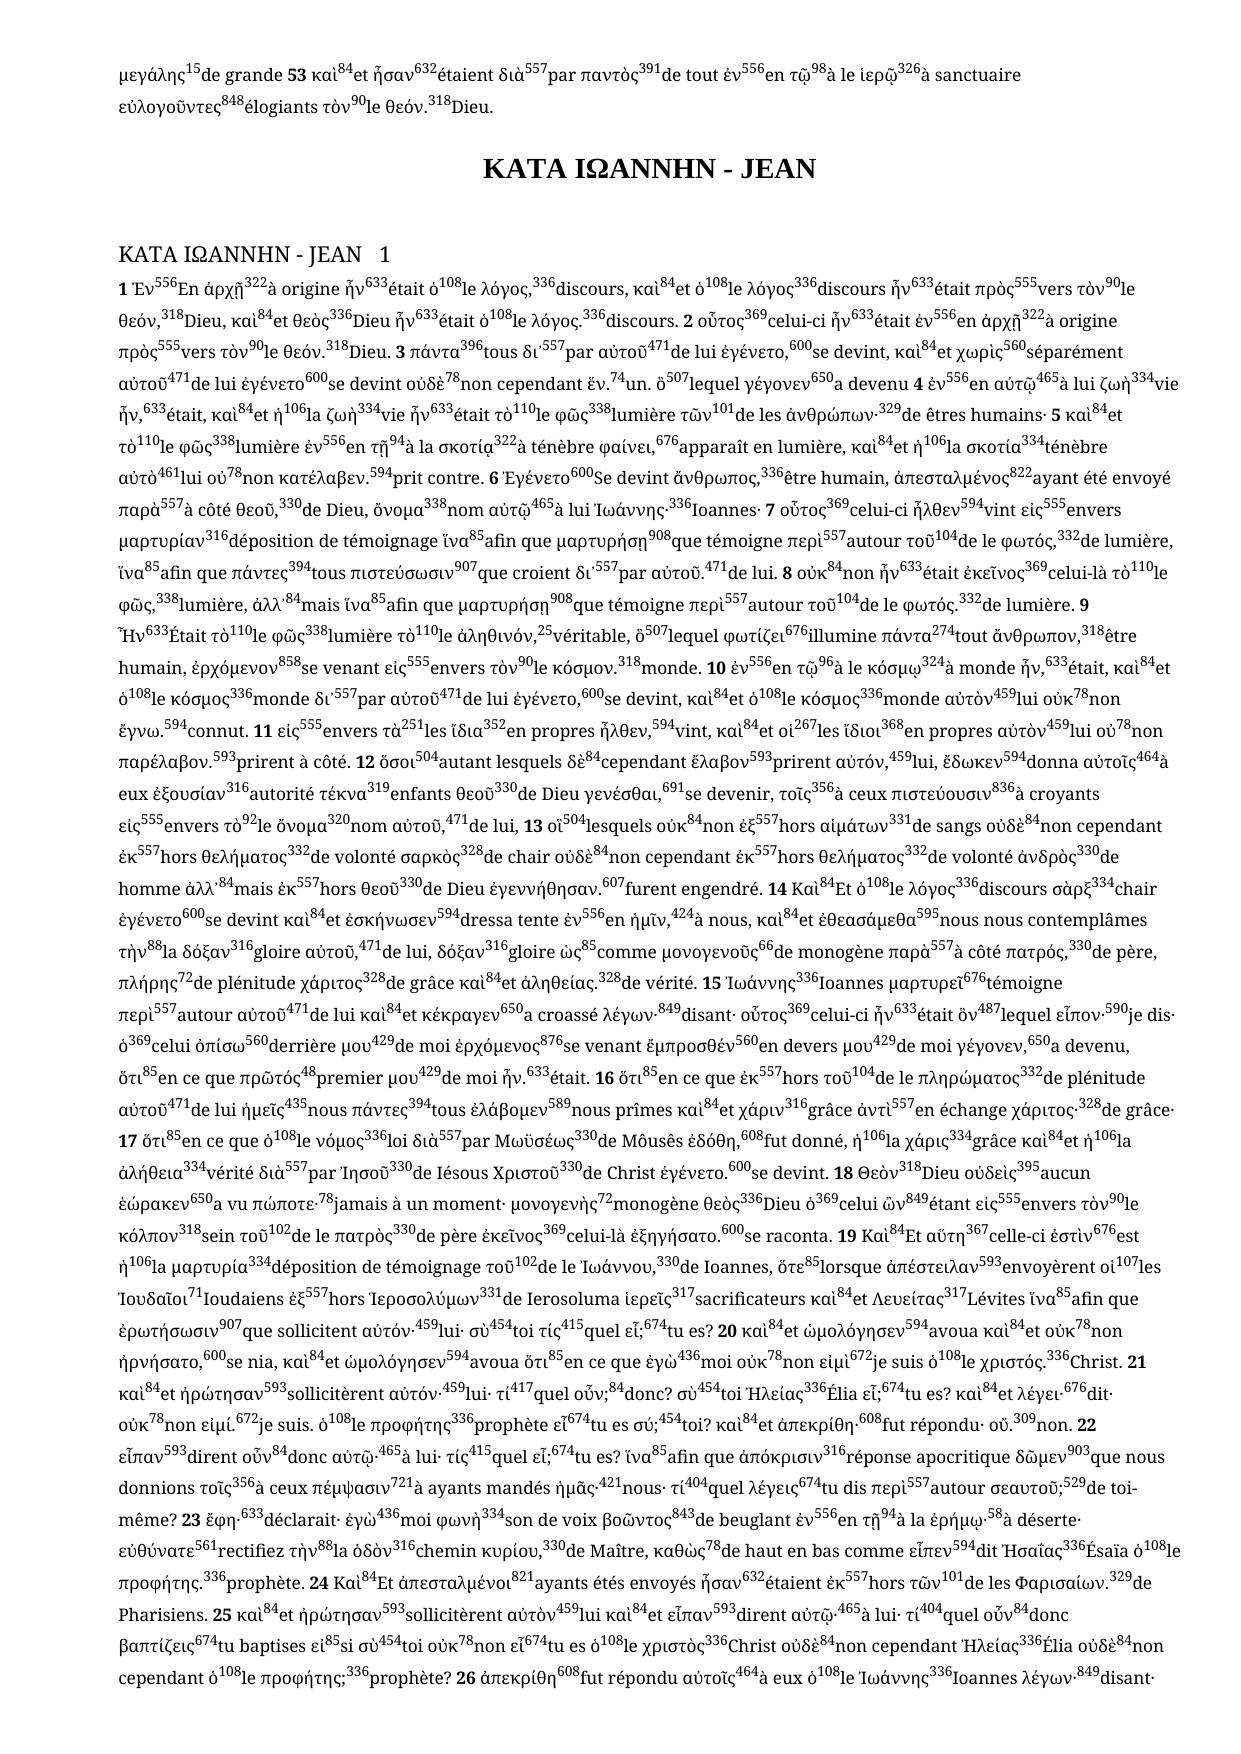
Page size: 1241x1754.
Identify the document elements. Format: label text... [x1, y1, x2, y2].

text 1 Ἐν556En ἀρχῇ322à origine ἦν633était ὁ108le λόγος,336discours, καὶ84et ὁ108le λόγος336discours ἦν633était πρὸς555vers τὸν90le θεόν,318Dieu, καὶ84et θεὸς336Dieu ἦν633était ὁ108le λόγος.336discours. 2 οὗτος369celui-ci ἦν633était ἐν556en ἀρχῇ322à origine πρὸς555vers τὸν90le θεόν.318Dieu. 3 πάντα396tous δι᾽557par αὐτοῦ471de lui ἐγένετο,600se devint, καὶ84et χωρὶς560séparément αὐτοῦ471de lui ἐγένετο600se devint οὐδὲ78non cependant ἕν.74un. ὃ507lequel γέγονεν650a devenu 4 ἐν556en αὐτῷ465à lui ζωὴ334vie ἦν,633était, καὶ84et ἡ106la ζωὴ334vie ἦν633était τὸ110le φῶς338lumière τῶν101de les ἀνθρώπων·329de êtres humains· 5 καὶ84et τὸ110le φῶς338lumière ἐν556en τῇ94à la σκοτίᾳ322à ténèbre φαίνει,676apparaît en lumière, καὶ84et ἡ106la σκοτία334ténèbre αὐτὸ461lui οὐ78non κατέλαβεν.594prit contre. 6 Ἐγένετο600Se devint ἄνθρωπος,336être humain, ἀπεσταλμένος822ayant été envoyé παρὰ557à côté θεοῦ,330de Dieu, ὄνομα338nom αὐτῷ465à lui Ἰωάννης·336Ioannes· 7 οὗτος369celui-ci ἦλθεν594vint εἰς555envers μαρτυρίαν316déposition de témoignage ἵνα85afin que μαρτυρήσῃ908que témoigne περὶ557autour τοῦ104de le φωτός,332de lumière, ἵνα85afin que πάντες394tous πιστεύσωσιν907que croient δι᾽557par αὐτοῦ.471de lui. 8 οὐκ84non ἦν633était ἐκεῖνος369celui-là τὸ110le φῶς,338lumière, ἀλλ᾽84mais ἵνα85afin que μαρτυρήσῃ908que témoigne περὶ557autour τοῦ104de le φωτός.332de lumière. 9 Ἦν633Était τὸ110le φῶς338lumière τὸ110le ἀληθινόν,25véritable, ὃ507lequel φωτίζει676illumine πάντα274tout ἄνθρωπον,318être humain, ἐρχόμενον858se venant εἰς555envers τὸν90le κόσμον.318monde. 10 ἐν556en τῷ96à le κόσμῳ324à monde ἦν,633était, καὶ84et ὁ108le κόσμος336monde δι᾽557par αὐτοῦ471de lui ἐγένετο,600se devint, καὶ84et ὁ108le κόσμος336monde αὐτὸν459lui οὐκ78non ἔγνω.594connut. 11 εἰς555envers τὰ251les ἴδια352en propres ἦλθεν,594vint, καὶ84et οἱ267les ἴδιοι368en propres αὐτὸν459lui οὐ78non παρέλαβον.593prirent à côté. 12 ὅσοι504autant lesquels δὲ84cependant ἔλαβον593prirent αὐτόν,459lui, ἔδωκεν594donna αὐτοῖς464à eux ἐξουσίαν316autorité τέκνα319enfants θεοῦ330de Dieu γενέσθαι,691se devenir, τοῖς356à ceux πιστεύουσιν836à croyants εἰς555envers τὸ92le ὄνομα320nom αὐτοῦ,471de lui, 13 οἳ504lesquels οὐκ84non ἐξ557hors αἱμάτων331de sangs οὐδὲ84non cependant ἐκ557hors θελήματος332de volonté σαρκὸς328de chair οὐδὲ84non cependant ἐκ557hors θελήματος332de volonté ἀνδρὸς330de homme ἀλλ᾽84mais ἐκ557hors θεοῦ330de Dieu ἐγεννήθησαν.607furent engendré. 14 Καὶ84Et ὁ108le λόγος336discours σὰρξ334chair ἐγένετο600se devint καὶ84et ἐσκήνωσεν594dressa tente ἐν556en ἡμῖν,424à nous, καὶ84et ἐθεασάμεθα595nous nous contemplâmes τὴν88la δόξαν316gloire αὐτοῦ,471de lui, δόξαν316gloire ὡς85comme μονογενοῦς66de monogène παρὰ557à côté πατρός,330de père, πλήρης72de plénitude χάριτος328de grâce καὶ84et ἀληθείας.328de vérité. 15 Ἰωάννης336Ioannes μαρτυρεῖ676témoigne περὶ557autour αὐτοῦ471de lui καὶ84et κέκραγεν650a croassé λέγων·849disant· οὗτος369celui-ci ἦν633était ὃν487lequel εἶπον·590je dis· ὁ369celui ὀπίσω560derrière μου429de moi ἐρχόμενος876se venant ἔμπροσθέν560en devers μου429de moi γέγονεν,650a devenu, ὅτι85en ce que πρῶτός48premier μου429de moi ἦν.633était. 16 ὅτι85en ce que ἐκ557hors τοῦ104de le πληρώματος332de plénitude αὐτοῦ471de lui ἡμεῖς435nous πάντες394tous ἐλάβομεν589nous prîmes καὶ84et χάριν316grâce ἀντὶ557en échange χάριτος·328de grâce· 17 ὅτι85en ce que ὁ108le νόμος336loi διὰ557par Μωϋσέως330de Môusês ἐδόθη,608fut donné, ἡ106la χάρις334grâce καὶ84et ἡ106la ἀλήθεια334vérité διὰ557par Ἰησοῦ330de Iésous Χριστοῦ330de Christ ἐγένετο.600se devint. 18 Θεὸν318Dieu οὐδεὶς395aucun ἑώρακεν650a vu πώποτε·78jamais à un moment· μονογενὴς72monogène θεὸς336Dieu ὁ369celui ὢν849étant εἰς555envers τὸν90le κόλπον318sein τοῦ102de le πατρὸς330de père ἐκεῖνος369celui-là ἐξηγήσατο.600se raconta. 19 Καὶ84Et αὕτη367celle-ci ἐστὶν676est ἡ106la μαρτυρία334déposition de témoignage τοῦ102de le Ἰωάννου,330de Ioannes, ὅτε85lorsque ἀπέστειλαν593envoyèrent οἱ107les Ἰουδαῖοι71Ioudaiens ἐξ557hors Ἱεροσολύμων331de Ierosoluma ἱερεῖς317sacrificateurs καὶ84et Λευείτας317Lévites ἵνα85afin que ἐρωτήσωσιν907que sollicitent αὐτόν·459lui· σὺ454toi τίς415quel εἶ;674tu es? 20 καὶ84et ὡμολόγησεν594avoua καὶ84et οὐκ78non ἠρνήσατο,600se nia, καὶ84et ὡμολόγησεν594avoua ὅτι85en ce que ἐγὼ436moi οὐκ78non εἰμὶ672je suis ὁ108le χριστός.336Christ. 21 καὶ84et ἠρώτησαν593sollicitèrent αὐτόν·459lui· τί417quel οὖν;84donc? σὺ454toi Ἠλείας336Élia εἶ;674tu es? καὶ84et λέγει·676dit· οὐκ78non εἰμί.672je suis. ὁ108le προφήτης336prophète εἶ674tu es σύ;454toi? καὶ84et ἀπεκρίθη·608fut répondu· οὔ.309non. 22 εἶπαν593dirent οὖν84donc αὐτῷ·465à lui· τίς415quel εἶ;674tu es? ἵνα85afin que ἀπόκρισιν316réponse apocritique δῶμεν903que nous donnions τοῖς356à ceux πέμψασιν721à ayants mandés ἡμᾶς·421nous· τί404quel λέγεις674tu dis περὶ557autour σεαυτοῦ;529de toi-même? 23 ἔφη·633déclarait· ἐγὼ436moi φωνὴ334son de voix βοῶντος843de beuglant ἐν556en τῇ94à la ἐρήμῳ·58à déserte· εὐθύνατε561rectifiez τὴν88la ὁδὸν316chemin κυρίου,330de Maître, καθὼς78de haut en bas comme εἶπεν594dit Ἠσαΐας336Ésaïa ὁ108le προφήτης.336prophète. 24 Καὶ84Et ἀπεσταλμένοι821ayants étés envoyés ἦσαν632étaient ἐκ557hors τῶν101de les Φαρισαίων.329de Pharisiens. 25 καὶ84et ἠρώτησαν593sollicitèrent αὐτὸν459lui καὶ84et εἶπαν593dirent αὐτῷ·465à lui· τί404quel οὖν84donc βαπτίζεις674tu baptises εἰ85si σὺ454toi οὐκ78non εἶ674tu es ὁ108le χριστὸς336Christ οὐδὲ84non cependant Ἠλείας336Élia οὐδὲ84non cependant ὁ108le προφήτης;336prophète? 26 ἀπεκρίθη608fut répondu αὐτοῖς464à eux ὁ108le Ἰωάννης336Ioannes λέγων·849disant· ἐγὼ436moi βαπτίζω672je baptise ἐν556en ὕδατι·326à eau· μέσος72au milieu ὑμῶν447de vous ἕστηκεν650a dressé ὃν487lequel ὑμεῖς453vous οὐκ78non οἴδατε,647vous avez su, 27 ὁ369celui ὀπίσω560derrière μου429de moi ἐρχόμενος,876se venant, οὗ499de lequel οὐκ78non εἰμὶ672je suis ἐγὼ436moi ἄξιος48digne ἵνα85afin que λύσω904que je délie αὐτοῦ471de lui τὸν90le ἱμάντα318courroie τοῦ104de le ὑποδήματος.332de soulier. 28 ταῦτα370ceux-ci ἐν556en Βηθανίᾳ322à Béthanie ἐγένετο600se devint πέραν560de l'autre côté τοῦ102de le Ἰορδάνου,330de Iordane, ὅπου78là où ἦν633était ὁ108le Ἰωάννης336Ioannes βαπτίζων.849baptisant. 29 Τῇ355à Celle ἐπαύριον78lendemain βλέπει676regarde τὸν90le Ἰησοῦν318Iésous ἐρχόμενον858se venant πρὸς555vers αὐτὸν459lui καὶ84et λέγει·676dit· ἴδε311voici ὁ108le ἀμνὸς336agneau τοῦ102de le θεοῦ330de Dieu ὁ369celui αἴρων849levant τὴν88la ἁμαρτίαν316péché τοῦ102de le κόσμου.330de monde. 30 οὗτός369celui-ci ἐστιν676est ὑπὲρ557au-dessus οὗ499de lequel ἐγὼ436moi εἶπον·590je dis· ὀπίσω560derrière μου429de moi ἔρχεται682se vient ἀνὴρ336homme ὃς505lequel ἔμπροσθέν560en devers μου429de moi γέγονεν,650a devenu, ὅτι85en ce que πρῶτός48premier μου429de moi ἦν.633était. 31 κἀγὼ436et moi οὐκ78non ᾔδειν663j'avais su αὐτόν,459lui, ἀλλ᾽84mais ἵνα85afin que φανερωθῇ920que soit rendu visible τῷ96à le Ἰσραὴλ324à Israël διὰ555par le fait de τοῦτο353celui-ci ἦλθον590je vins ἐγὼ436moi ἐν556en ὕδατι326à eau βαπτίζων.849baptisant. 32 Καὶ84Et ἐμαρτύρησεν594témoigna Ἰωάννης336Ioannes λέγων849disant ὅτι85en ce que τεθέαμαι652je m'ai contemplé τὸ92le πνεῦμα320souffle καταβαῖνον833descendant ὡς85comme περιστερὰν316colombe ἐξ557hors οὐρανοῦ330de ciel καὶ84et ἔμεινεν594resta ἐπ᾽555sur αὐτόν.459lui. 33 κἀγὼ436et moi οὐκ78non ᾔδειν663j'avais su αὐτόν,459lui, ἀλλ᾽84mais ὁ369celui πέμψας730ayant mandé με422moi βαπτίζειν698baptiser ἐν556en ὕδατι326à eau ἐκεῖνός369celui-là μοι425à moi εἶπεν·594dit· ἐφ᾽555sur ὃν487lequel ἂν345le cas échéant ἴδῃς906que tu voies τὸ92le πνεῦμα320souffle καταβαῖνον833descendant καὶ84et μένον833restant ἐπ᾽555sur αὐτόν,459lui, οὗτός476celui-ci ἐστιν676est ὁ369celui βαπτίζων849baptisant ἐν556en πνεύματι326à souffle ἁγίῳ.13à saint. 34 κἀγὼ436et moi ἑώρακα646j'ai vu καὶ84et μεμαρτύρηκα646j'ai témoigné ὅτι85en ce que οὗτός369celui-ci ἐστιν676est ὁ108le υἱὸς336fils τοῦ102de le θεοῦ.330de Dieu. 35 Τῇ355à Celle ἐπαύριον78lendemain πάλιν78de nouveau εἱστήκει667avait dressé ὁ108le Ἰωάννης336Ioannes καὶ84et ἐκ557hors τῶν101de les μαθητῶν329de disciples αὐτοῦ471de lui δύο71deux 36 καὶ84et ἐμβλέψας730ayant entré regard τῷ96à le Ἰησοῦ324à Iésous περιπατοῦντι837à piétinant autour λέγει·676dit· ἴδε311voici ὁ108le ἀμνὸς336agneau τοῦ102de le θεοῦ.330de Dieu. 37 καὶ84et ἤκουσαν593écoutèrent οἱ107les δύο201deux μαθηταὶ335disciples αὐτοῦ471de lui λαλοῦντος843de bavardant καὶ84et ἠκολούθησαν593suivirent τῷ96à le Ἰησοῦ.324à Iésous. 38 στραφεὶς769ayant été tourné δὲ84cependant ὁ108le Ἰησοῦς336Iésous καὶ84et θεασάμενος749se ayant contemplé αὐτοὺς458eux ἀκολουθοῦντας830suivants λέγει676dit αὐτοῖς·464à eux· τί404quel ζητεῖτε;673vous cherchez? οἱ475ceux δὲ84cependant εἶπαν593dirent αὐτῷ·465à lui· ῥαββεί,342rabbi, ὃ507lequel λέγεται688est dit μεθερμηνευόμενον902étant traduit διδάσκαλε,342enseignant, ποῦ78où? μένεις;674tu restes? 39 λέγει676dit αὐτοῖς·464à eux· ἔρχεσθε581que vous vous venez καὶ84et ὄψεσθε.617vous vous verrez. ἦλθαν593vinrent οὖν84donc καὶ84et εἶδαν593virent ποῦ78où? μένει676reste καὶ84et παρ᾽556à côté αὐτῷ465à lui ἔμειναν593restèrent τὴν88la ἡμέραν316journée ἐκείνην·141celle-là· ὥρα334heure ἦν633était ὡς558comme δεκάτη.70dixième. 40 Ἦν633Était Ἀνδρέας336André ὁ108le ἀδελφὸς336frère Σίμωνος330de Simon Πέτρου330de Pierre εἷς72un ἐκ557hors τῶν101de les δύο65de deux τῶν362de ceux ἀκουσάντων724de ayants écoutés παρὰ557à côté Ἰωάννου330de Ioannes καὶ84et ἀκολουθησάντων724de ayants suivis αὐτῷ·465à lui· 41 εὑρίσκει676trouve οὗτος369celui-ci πρῶτον78premièrement τὸν90le ἀδελφὸν318frère τὸν250le ἴδιον120en propre Σίμωνα318Simon καὶ84et λέγει676dit αὐτῷ·465à lui· εὑρήκαμεν645nous avons trouvé τὸν90le Μεσσίαν,318Messia, ὅ507lequel ἐστιν676est μεθερμηνευόμενον902étant traduit χριστός.336Christ. 42 ἤγαγεν594conduisit αὐτὸν459lui πρὸς555vers τὸν90le Ἰησοῦν.318Iésous. ἐμβλέψας730ayant entré regard αὐτῷ465à lui ὁ108le Ἰησοῦς336Iésous εἶπεν·594dit· σὺ454toi εἶ674tu es Σίμων336Simon ὁ108le υἱὸς336fils Ἰωάννου,330de Ioannes, σὺ454toi κληθήσῃ625tu seras appelé Κηφᾶς,336Képhas, ὃ507lequel ἑρμηνεύεται688est interprété Πέτρος.336Pierre. 43 Τῇ355à Celle ἐπαύριον78lendemain ἠθέλησεν594voulut ἐξελθεῖν689sortir εἰς555envers τὴν88la Γαλιλαίαν316Galilée καὶ84et εὑρίσκει676trouve Φίλιππον.318Philippe. καὶ84et λέγει676dit αὐτῷ465à lui ὁ108le Ἰησοῦς·336Iésous· ἀκολούθει578suis μοι.425à moi. 44 ἦν633était δὲ84cependant ὁ108le Φίλιππος336Philippe ἀπὸ557au loin Βηθσαϊδά,328de Bethsaïda, ἐκ557hors τῆς100de la πόλεως328de cité Ἀνδρέου330de André καὶ84et Πέτρου.330de Pierre. 45 εὑρίσκει676trouve Φίλιππος336Philippe τὸν90le Ναθαναὴλ318Nathanaël καὶ84et λέγει676dit αὐτῷ·465à lui· ὃν487lequel ἔγραψεν594écrivit Μωϋσῆς336Môusês ἐν556en τῷ96à le νόμῳ324à loi καὶ84et οἱ107les προφῆται335prophètes εὑρήκαμεν,645nous avons trouvé, Ἰησοῦν318Iésous υἱὸν318fils τοῦ102de le Ἰωσὴφ330de Ioseph τὸν487celui ἀπὸ557au loin Ναζαρέτ.328de Nazareth. 46 καὶ84et εἶπεν594dit αὐτῷ465à lui Ναθαναήλ·336Nathanaël· ἐκ557hors Ναζαρὲτ328de Nazareth δύναταί682se peut τι294un quelconque ἀγαθὸν74bon εἶναι;698être? λέγει676dit αὐτῷ465à lui ὁ108le Φίλιππος·336Philippe· ἔρχου582te viens καὶ84et ἴδε.562vois. 47 Εἶδεν594Vit ὁ108le Ἰησοῦς336Iésous τὸν90le Ναθαναὴλ318Nathanaël ἐρχόμενον858se venant πρὸς555vers αὐτὸν459lui καὶ84et λέγει676dit περὶ557autour αὐτοῦ·471de lui· ἴδε311voici ἀληθῶς78vraiment Ἰσραηλείτης336Israélite ἐν556en ᾧ493à lequel δόλος336fraude οὐκ78non ἔστιν.676est. 48 λέγει676dit αὐτῷ465à lui Ναθαναήλ·336Nathanaël· πόθεν78d'où? με422moi γινώσκεις;674tu connais? ἀπεκρίθη608fut répondu Ἰησοῦς336Iésous καὶ84et εἶπεν594dit αὐτῷ·465à lui· πρὸ557d'avant τοῦ365de ce σε442toi Φίλιππον318Philippe φωνῆσαι689sonner de voix ὄντα831étant ὑπὸ555sous τὴν88la συκῆν316figuier εἶδόν590je vis σε.442toi. 49 ἀπεκρίθη608fut répondu αὐτῷ465à lui Ναθαναήλ·336Nathanaël· ῥαββεί,342rabbi, σὺ454toi εἶ674tu es ὁ108le υἱὸς336fils τοῦ102de le θεοῦ,330de Dieu, σὺ454toi βασιλεὺς336roi εἶ674tu es τοῦ102de le Ἰσραήλ.330de Israël. 50 ἀπεκρίθη608fut répondu Ἰησοῦς336Iésous καὶ84et εἶπεν594dit αὐτῷ·465à lui· ὅτι85en ce que εἶπόν590je dis σοι445à toi ὅτι85en ce que εἶδόν590je vis σε442toi ὑποκάτω560en dessous vers le bas τῆς100de la συκῆς,328de figuier, πιστεύεις;674tu crois? μείζω55plus grands τούτων364de ceux-ci ὄψῃ.618tu te verras. 51 καὶ84et λέγει676dit αὐτῷ·465à lui· ἀμὴν309amen ἀμὴν309amen λέγω672je dis ὑμῖν,444à vous, ὄψεσθε617vous vous verrez τὸν90le οὐρανὸν318ciel ἀνεῳγότα779ayant ouvert καὶ84et τοὺς89les ἀγγέλους317messagers τοῦ102de le θεοῦ330de Dieu ἀναβαίνοντας830montants καὶ84et καταβαίνοντας830descendants ἐπὶ555sur τὸν90le υἱὸν318fils τοῦ102de le ἀνθρώπου.330de être humain. [118, 273, 1181, 1689]
subtitle ΚΑΤΑ ΙΩΑΝΝΗΝ - JEAN [118, 151, 1181, 185]
text ΚΑΤΑ ΙΩΑΝΝΗΝ - JEAN 1 [118, 239, 1181, 269]
